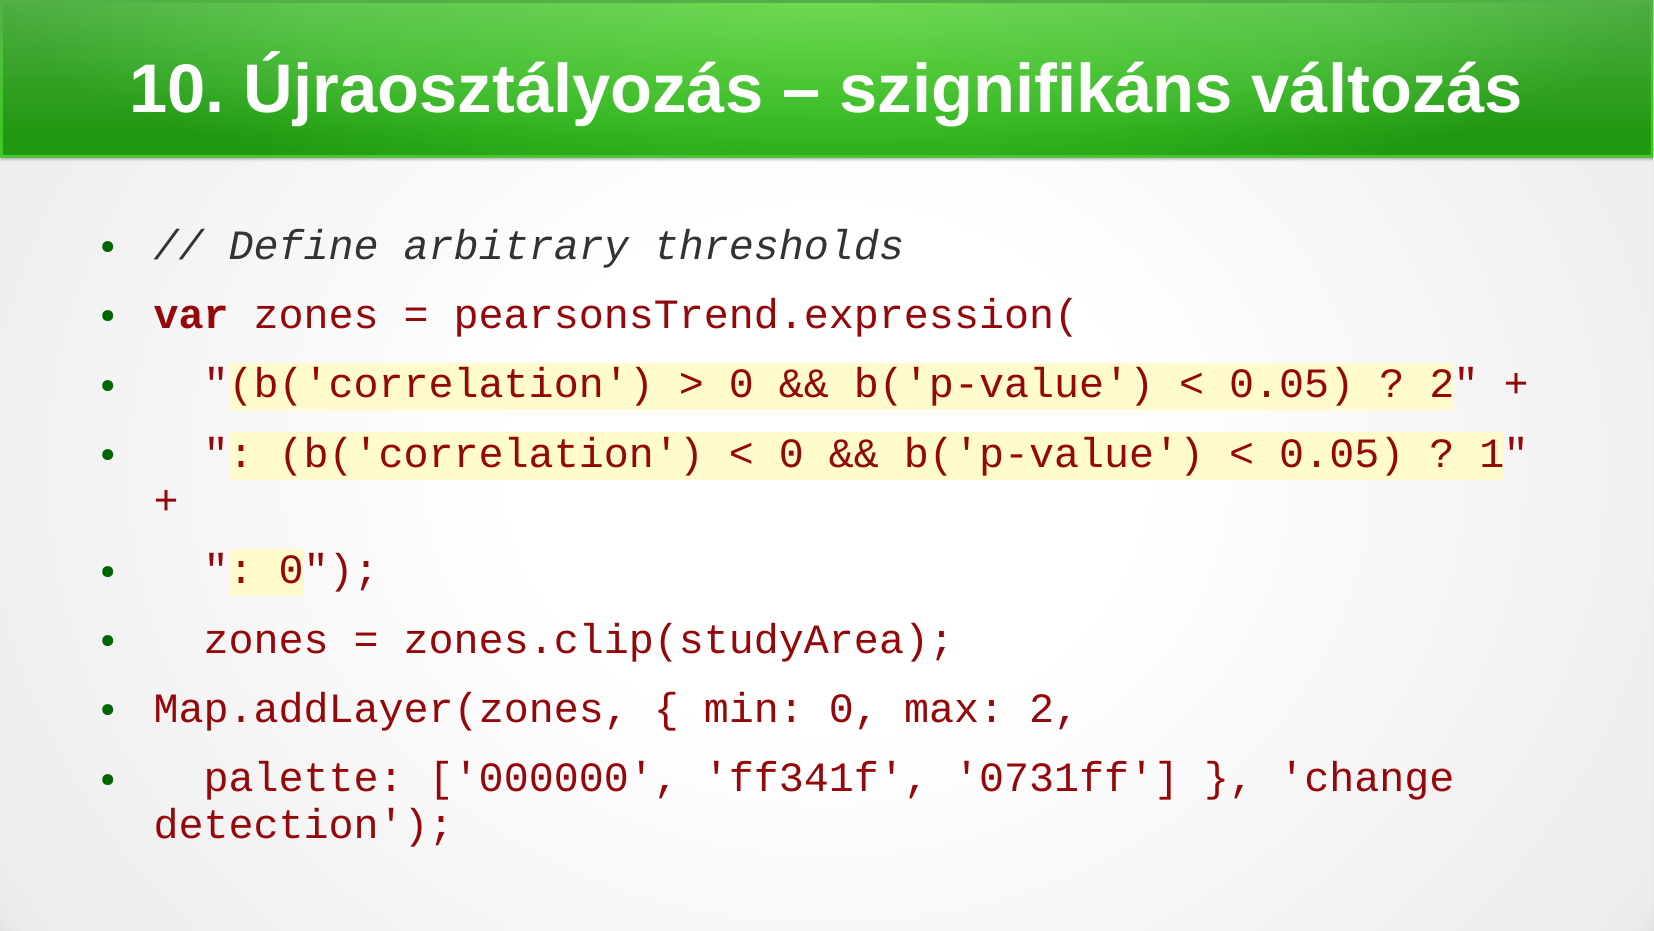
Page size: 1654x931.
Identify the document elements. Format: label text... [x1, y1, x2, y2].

title 10. Újraosztályozás – szignifikáns változás [82, 35, 1571, 142]
list // Define arbitrary thresholds var zones = pearsonsTrend.expression( "(b('correlation') > 0 && b('p-value') < 0.05) ? 2" + ": (b('correlation') < 0 && b('p-value') < 0.05) ? 1" + ": 0"); zones = zones.clip(studyArea); Map.addLayer(zones, { min: 0, max: 2, palette: ['000000', 'ff341f', '0731ff'] }, 'change detection'); [82, 224, 1571, 931]
